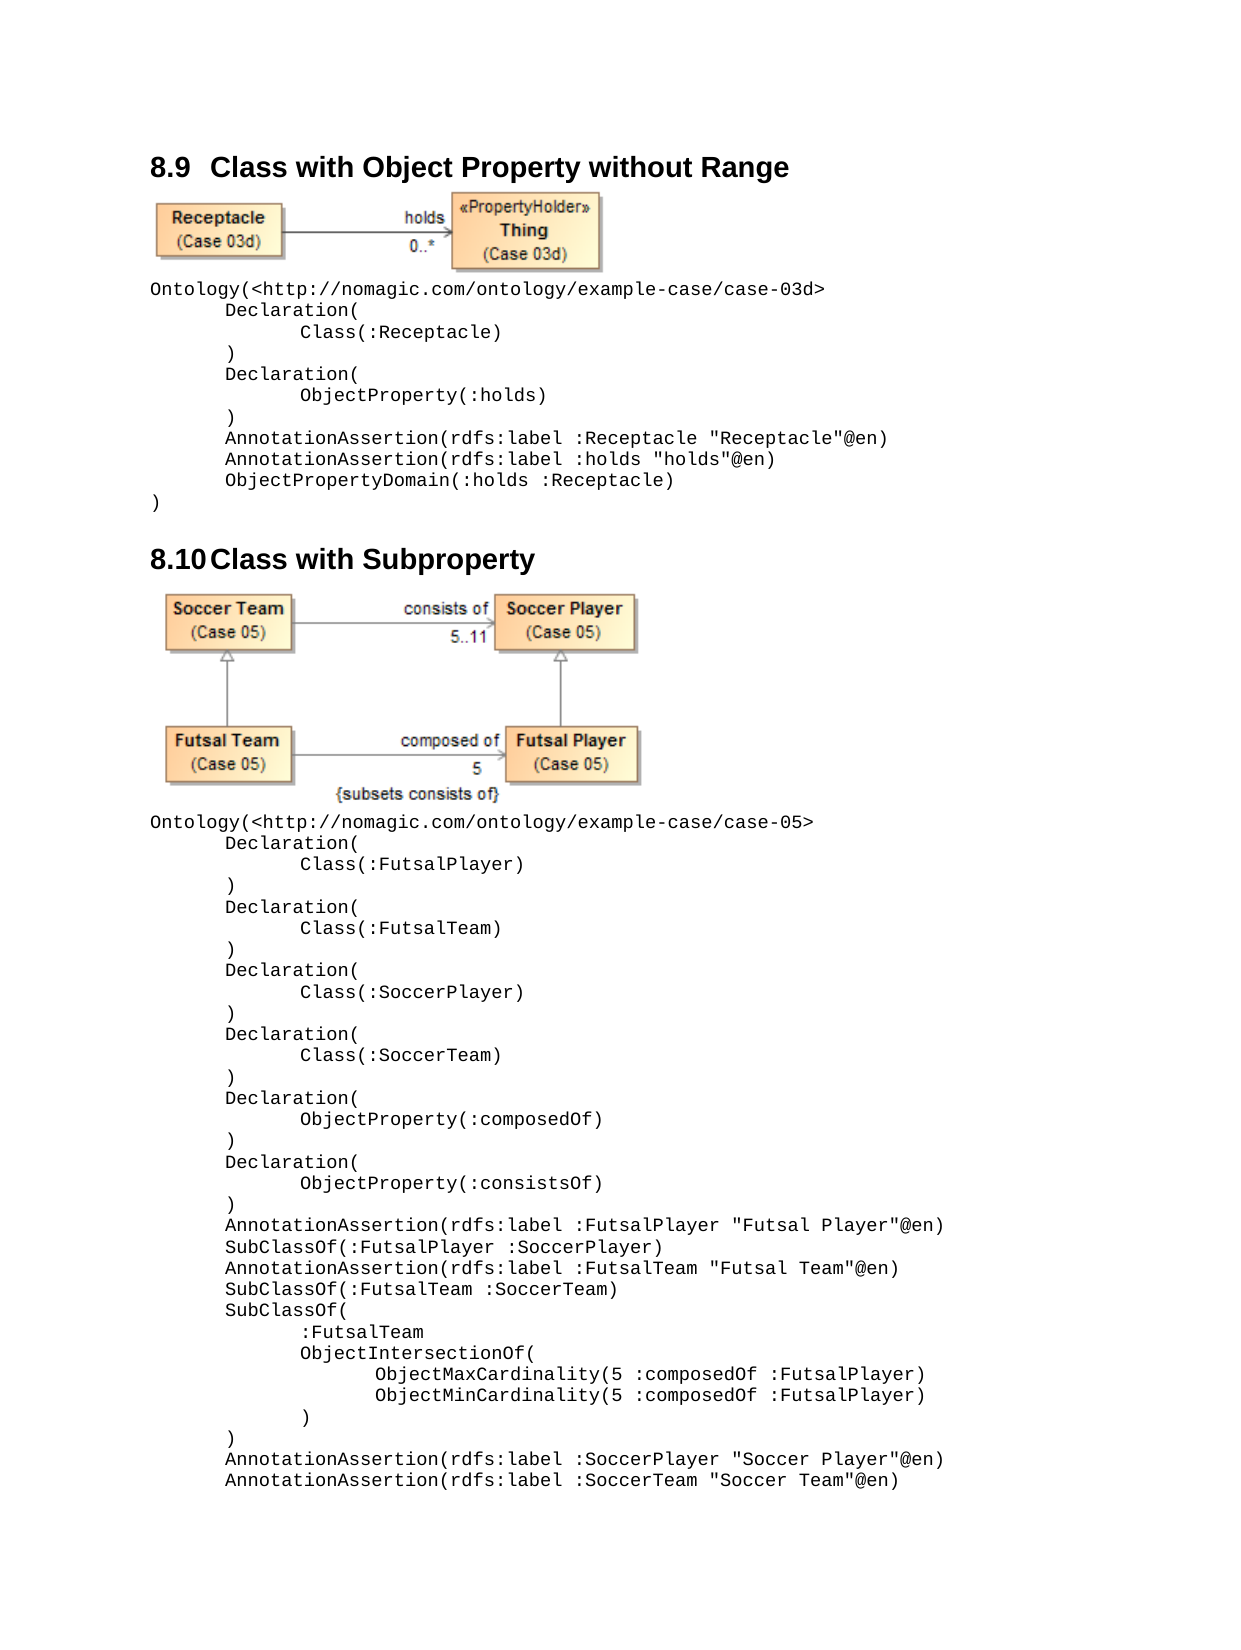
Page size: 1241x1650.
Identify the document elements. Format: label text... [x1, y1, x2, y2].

text ) [225, 407, 1090, 429]
text :FutsalTeam [225, 1322, 1090, 1344]
text Ontology(<http://nomagic.com/ontology/example-case/case-03d> [150, 280, 1090, 301]
text ) [225, 940, 1090, 961]
text Class(:Receptacle) [225, 322, 1090, 344]
text AnnotationAssertion(rdfs:label :holds "holds"@en) [225, 450, 1090, 471]
text SubClassOf(:FutsalTeam :SoccerTeam) [225, 1280, 1090, 1301]
text ) [150, 492, 1090, 514]
text Declaration( [225, 1025, 1090, 1046]
text ) [225, 876, 1090, 897]
text ) [225, 1067, 1090, 1089]
text Declaration( [225, 834, 1090, 855]
text ) [225, 1131, 1090, 1152]
text Declaration( [225, 1152, 1090, 1174]
picture [150, 578, 650, 811]
text AnnotationAssertion(rdfs:label :FutsalPlayer "Futsal Player"@en) [225, 1216, 1090, 1237]
subtitle Class with Object Property without Range [150, 150, 1090, 183]
text ObjectProperty(:holds) [225, 386, 1090, 407]
text Declaration( [225, 365, 1090, 386]
text ) [225, 1195, 1090, 1216]
text Class(:FutsalTeam) [225, 919, 1090, 940]
text ) [225, 1429, 1090, 1450]
text AnnotationAssertion(rdfs:label :FutsalTeam "Futsal Team"@en) [225, 1259, 1090, 1280]
text Declaration( [225, 301, 1090, 322]
text ObjectProperty(:composedOf) [225, 1110, 1090, 1131]
text Class(:SoccerPlayer) [225, 982, 1090, 1004]
text Declaration( [225, 961, 1090, 982]
text SubClassOf( [225, 1301, 1090, 1322]
text AnnotationAssertion(rdfs:label :SoccerTeam "Soccer Team"@en) [225, 1471, 1090, 1492]
text ) [225, 1004, 1090, 1025]
picture [150, 186, 611, 279]
text SubClassOf(:FutsalPlayer :SoccerPlayer) [225, 1237, 1090, 1259]
text ) [225, 344, 1090, 365]
text Declaration( [225, 897, 1090, 919]
text ObjectIntersectionOf( [225, 1344, 1090, 1365]
text ) [300, 1407, 1090, 1429]
text Ontology(<http://nomagic.com/ontology/example-case/case-05> [150, 812, 1090, 834]
text ObjectMaxCardinality(5 :composedOf :FutsalPlayer) ObjectMinCardinality(5 :composedOf :FutsalPlayer) [375, 1365, 1090, 1407]
text Declaration( [225, 1089, 1090, 1110]
text Class(:SoccerTeam) [225, 1046, 1090, 1067]
text AnnotationAssertion(rdfs:label :Receptacle "Receptacle"@en) [225, 429, 1090, 450]
text ObjectProperty(:consistsOf) [225, 1174, 1090, 1195]
text AnnotationAssertion(rdfs:label :SoccerPlayer "Soccer Player"@en) [225, 1450, 1090, 1471]
text Class(:FutsalPlayer) [225, 855, 1090, 876]
text ObjectPropertyDomain(:holds :Receptacle) [225, 471, 1090, 492]
subtitle Class with Subproperty [150, 542, 1090, 575]
